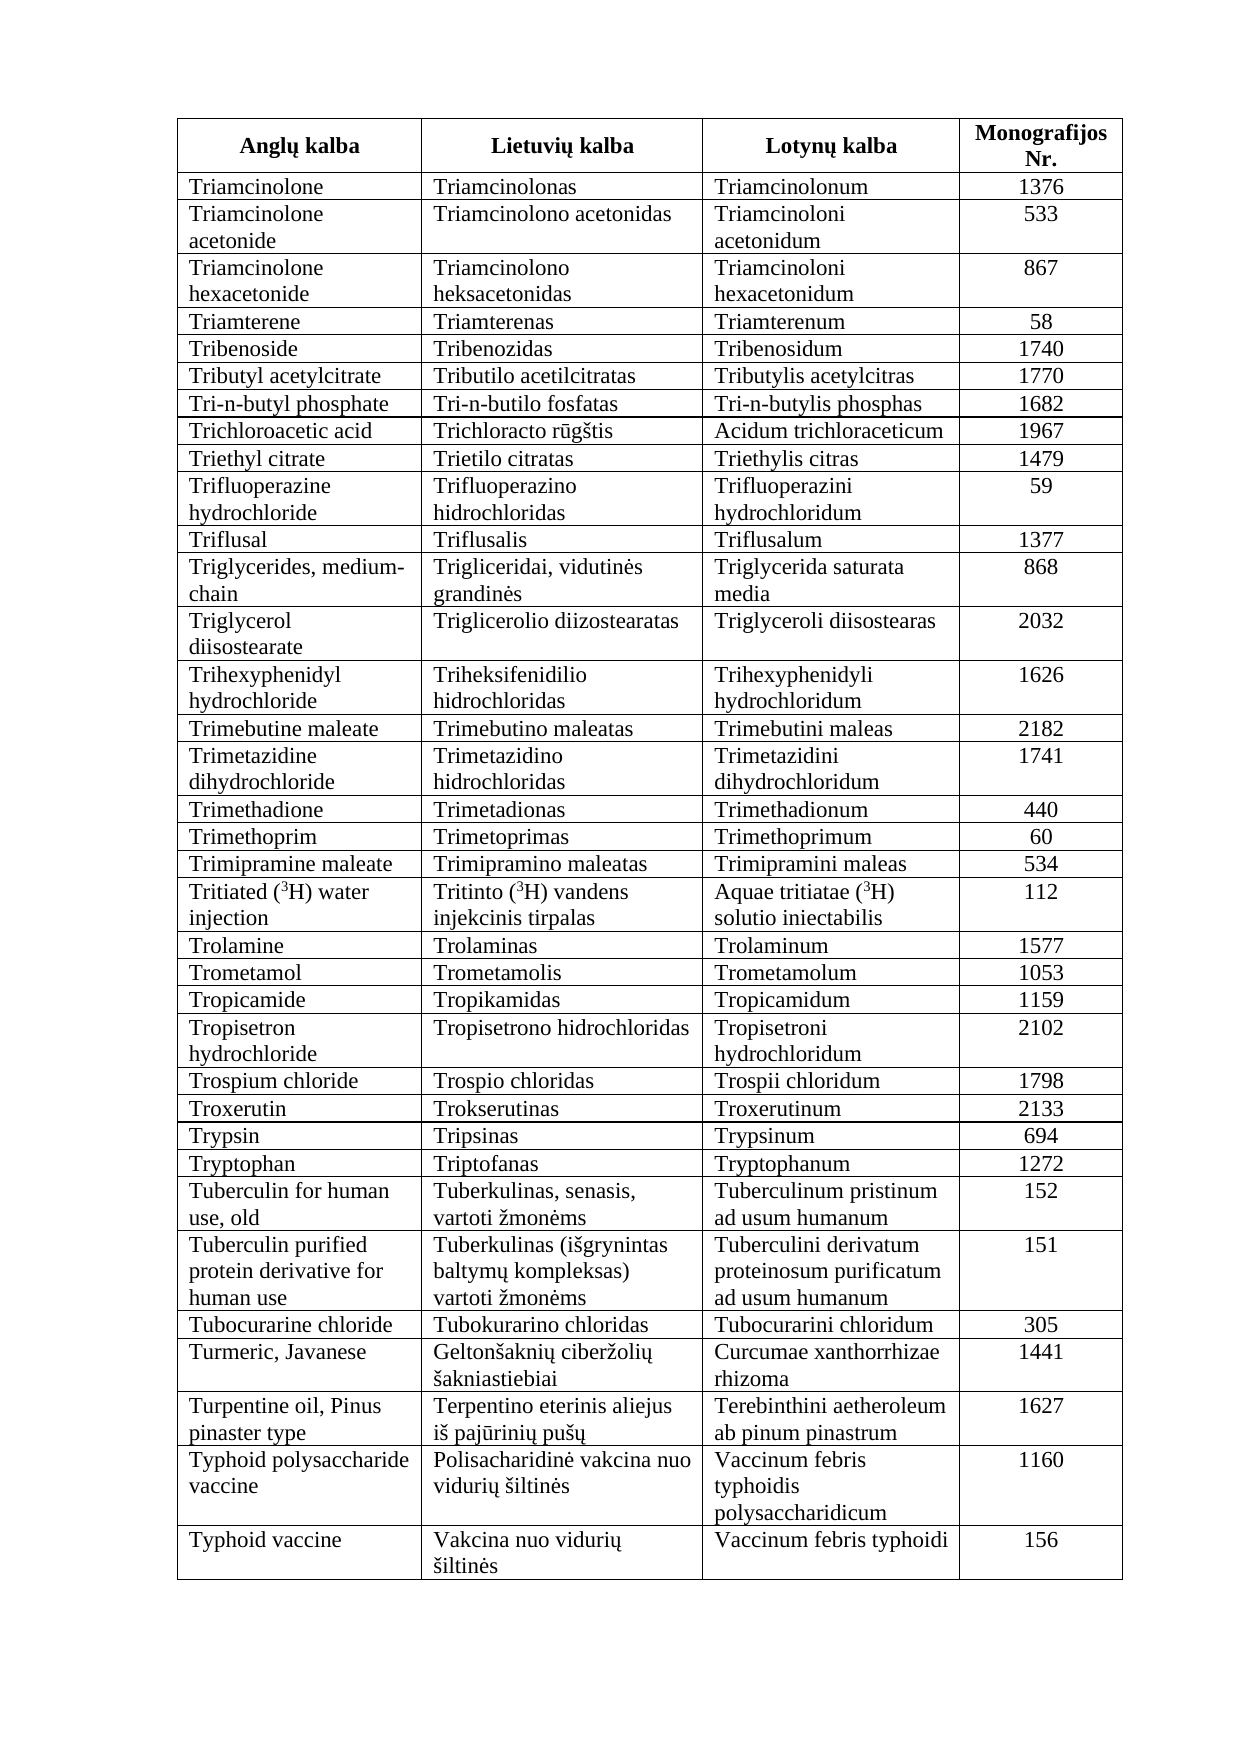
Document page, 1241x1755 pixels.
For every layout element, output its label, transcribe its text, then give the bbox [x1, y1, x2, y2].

table_cell Vakcina nuo vidurių šiltinės [422, 1526, 702, 1579]
table_cell Trifluoperazine hydrochloride [178, 472, 421, 525]
table_cell Troxerutinum [703, 1095, 959, 1121]
table_cell Triamterenum [703, 308, 959, 334]
table_cell Trimethoprim [178, 823, 421, 849]
table_cell Tuberculinum pristinum ad usum humanum [703, 1177, 959, 1230]
table_cell 1272 [960, 1150, 1122, 1176]
table_cell Tritiated (3H) water injection [178, 878, 421, 931]
table_cell Turmeric, Javanese [178, 1339, 421, 1391]
table_cell Triamcinolone acetonide [178, 200, 421, 253]
table_cell Tuberculin purified protein derivative for human use [178, 1231, 421, 1310]
table_cell Tropisetrono hidrochloridas [422, 1014, 702, 1067]
table_cell Triflusalum [703, 526, 959, 552]
table_cell 1682 [960, 390, 1122, 416]
table_cell Tryptophan [178, 1150, 421, 1176]
table_cell Tributylis acetylcitras [703, 363, 959, 389]
table_cell Triamcinoloni hexacetonidum [703, 254, 959, 307]
table_cell Triethyl citrate [178, 445, 421, 471]
table_cell Triglyceroli diisostearas [703, 607, 959, 660]
table_cell 1159 [960, 986, 1122, 1013]
table_cell 1377 [960, 526, 1122, 552]
table_cell Tropicamide [178, 986, 421, 1013]
table_cell Tryptophanum [703, 1150, 959, 1176]
table_cell Trichloracto rūgštis [422, 418, 702, 444]
table_cell Trospii chloridum [703, 1068, 959, 1094]
table_cell Triglycerides, medium-chain [178, 553, 421, 606]
table_cell Trolamine [178, 932, 421, 958]
table_cell Tropisetron hydrochloride [178, 1014, 421, 1067]
table_header Anglų kalba [178, 119, 421, 172]
table_cell Trimebutine maleate [178, 715, 421, 741]
table_cell Terpentino eterinis aliejus iš pajūrinių pušų [422, 1392, 702, 1445]
table_cell 533 [960, 200, 1122, 253]
table_cell 156 [960, 1526, 1122, 1579]
table_header Monografijos Nr. [960, 119, 1122, 172]
table_cell Tributyl acetylcitrate [178, 363, 421, 389]
table_cell Trimethadionum [703, 796, 959, 822]
table_cell 1160 [960, 1446, 1122, 1525]
table_cell 2182 [960, 715, 1122, 741]
table_cell Triflusalis [422, 526, 702, 552]
table_cell Polisacharidinė vakcina nuo vidurių šiltinės [422, 1446, 702, 1525]
table_cell 1967 [960, 418, 1122, 444]
table_cell Trolaminas [422, 932, 702, 958]
table_cell 59 [960, 472, 1122, 525]
table_cell Tubocurarine chloride [178, 1311, 421, 1337]
table_cell Trimethadione [178, 796, 421, 822]
table_cell Terebinthini aetheroleum ab pinum pinastrum [703, 1392, 959, 1445]
table_cell 2133 [960, 1095, 1122, 1121]
table_cell Tropikamidas [422, 986, 702, 1013]
table_cell 151 [960, 1231, 1122, 1310]
table_cell Trimetazidini dihydrochloridum [703, 742, 959, 795]
table_cell Triamcinolonum [703, 173, 959, 199]
table_cell Trimipramine maleate [178, 851, 421, 877]
table_cell Trietilo citratas [422, 445, 702, 471]
table_cell Tubokurarino chloridas [422, 1311, 702, 1337]
table_cell 1741 [960, 742, 1122, 795]
table_cell Typhoid vaccine [178, 1526, 421, 1579]
table_cell 1577 [960, 932, 1122, 958]
table_cell Trokserutinas [422, 1095, 702, 1121]
table_cell 1740 [960, 335, 1122, 362]
table_cell Tri-n-butyl phosphate [178, 390, 421, 416]
table_cell Triamcinolone hexacetonide [178, 254, 421, 307]
table_cell 58 [960, 308, 1122, 334]
table_cell 112 [960, 878, 1122, 931]
table_cell Triptofanas [422, 1150, 702, 1176]
table_cell Typhoid polysaccharide vaccine [178, 1446, 421, 1525]
table_cell Trolaminum [703, 932, 959, 958]
table_cell 694 [960, 1123, 1122, 1149]
table_cell Acidum trichloraceticum [703, 418, 959, 444]
table_cell Trifluoperazino hidrochloridas [422, 472, 702, 525]
table_cell Trypsin [178, 1123, 421, 1149]
table_cell Triamcinoloni acetonidum [703, 200, 959, 253]
table_cell Trihexyphenidyl hydrochloride [178, 661, 421, 713]
table_cell Tuberculin for human use, old [178, 1177, 421, 1230]
table_cell Vaccinum febris typhoidi [703, 1526, 959, 1579]
table_cell Tropicamidum [703, 986, 959, 1013]
table_cell Vaccinum febris typhoidis polysaccharidicum [703, 1446, 959, 1525]
table_cell Triamcinolone [178, 173, 421, 199]
table_cell Trimetoprimas [422, 823, 702, 849]
table_cell 1770 [960, 363, 1122, 389]
table_cell Triamcinolono acetonidas [422, 200, 702, 253]
table_cell Trimipramino maleatas [422, 851, 702, 877]
table_cell Tri-n-butylis phosphas [703, 390, 959, 416]
table_cell Trimetadionas [422, 796, 702, 822]
table_cell Trimetazidine dihydrochloride [178, 742, 421, 795]
table_cell Triethylis citras [703, 445, 959, 471]
table_cell Tripsinas [422, 1123, 702, 1149]
table_cell 868 [960, 553, 1122, 606]
table_cell 152 [960, 1177, 1122, 1230]
table_cell Tribenozidas [422, 335, 702, 362]
table_cell Trimetazidino hidrochloridas [422, 742, 702, 795]
table_cell Tubocurarini chloridum [703, 1311, 959, 1337]
table_cell Trifluoperazini hydrochloridum [703, 472, 959, 525]
table_cell Triheksifenidilio hidrochloridas [422, 661, 702, 713]
table_cell Trigliceridai, vidutinės grandinės [422, 553, 702, 606]
table_cell Tuberkulinas (išgrynintas baltymų kompleksas) vartoti žmonėms [422, 1231, 702, 1310]
table_cell 1479 [960, 445, 1122, 471]
table_cell Trospio chloridas [422, 1068, 702, 1094]
table_cell Turpentine oil, Pinus pinaster type [178, 1392, 421, 1445]
table_cell Curcumae xanthorrhizae rhizoma [703, 1339, 959, 1391]
table_cell Trihexyphenidyli hydrochloridum [703, 661, 959, 713]
table_cell Triamcinolono heksacetonidas [422, 254, 702, 307]
table_cell 440 [960, 796, 1122, 822]
table_cell Tributilo acetilcitratas [422, 363, 702, 389]
table_cell 867 [960, 254, 1122, 307]
table_header Lotynų kalba [703, 119, 959, 172]
table_cell Trometamol [178, 959, 421, 985]
table_cell 1798 [960, 1068, 1122, 1094]
table_cell Troxerutin [178, 1095, 421, 1121]
table_cell 305 [960, 1311, 1122, 1337]
table_cell Trimebutini maleas [703, 715, 959, 741]
table_cell Trometamolum [703, 959, 959, 985]
table_cell 534 [960, 851, 1122, 877]
table_cell Tribenosidum [703, 335, 959, 362]
table_cell 1053 [960, 959, 1122, 985]
table_cell Trimethoprimum [703, 823, 959, 849]
table_cell Trimipramini maleas [703, 851, 959, 877]
table_cell 2102 [960, 1014, 1122, 1067]
table_cell 1441 [960, 1339, 1122, 1391]
table_cell Tuberculini derivatum proteinosum purificatum ad usum humanum [703, 1231, 959, 1310]
table_cell Tropisetroni hydrochloridum [703, 1014, 959, 1067]
table_cell Tribenoside [178, 335, 421, 362]
table_cell Tritinto (3H) vandens injekcinis tirpalas [422, 878, 702, 931]
table_cell Tri-n-butilo fosfatas [422, 390, 702, 416]
table_cell 1376 [960, 173, 1122, 199]
table_cell 1626 [960, 661, 1122, 713]
table_cell Triamterene [178, 308, 421, 334]
table_cell Aquae tritiatae (3H) solutio iniectabilis [703, 878, 959, 931]
table_cell Trospium chloride [178, 1068, 421, 1094]
table_cell Triflusal [178, 526, 421, 552]
table_cell 2032 [960, 607, 1122, 660]
table_cell Trypsinum [703, 1123, 959, 1149]
table_cell Geltonšaknių ciberžolių šakniastiebiai [422, 1339, 702, 1391]
table_cell Trimebutino maleatas [422, 715, 702, 741]
table_cell Triglycerida saturata media [703, 553, 959, 606]
table_cell Triglicerolio diizostearatas [422, 607, 702, 660]
table_cell 1627 [960, 1392, 1122, 1445]
table_cell Tuberkulinas, senasis, vartoti žmonėms [422, 1177, 702, 1230]
table_cell Trichloroacetic acid [178, 418, 421, 444]
table_cell Triamcinolonas [422, 173, 702, 199]
table_cell Triglycerol diisostearate [178, 607, 421, 660]
table_cell Triamterenas [422, 308, 702, 334]
table_cell Trometamolis [422, 959, 702, 985]
table_cell 60 [960, 823, 1122, 849]
table_header Lietuvių kalba [422, 119, 702, 172]
